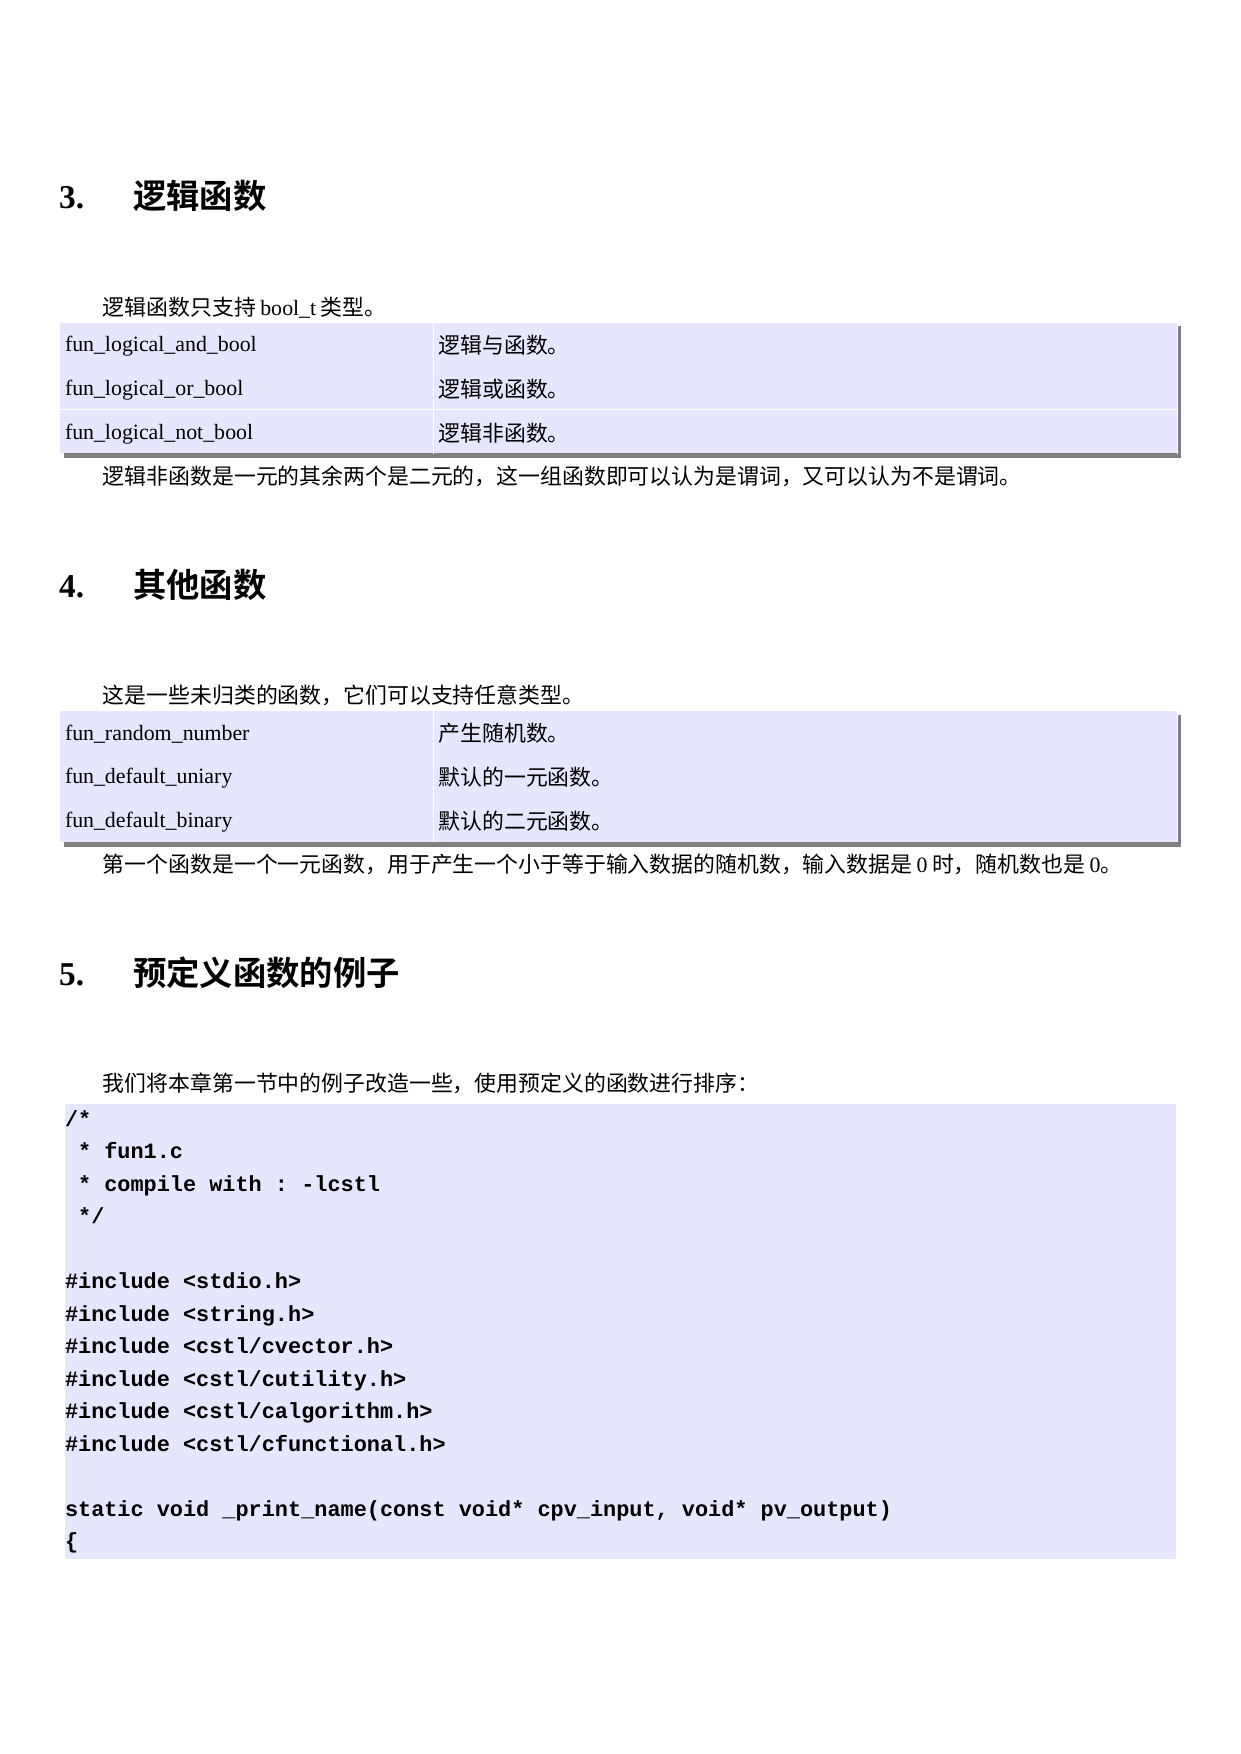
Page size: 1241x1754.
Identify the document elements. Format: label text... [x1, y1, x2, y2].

table_cell fun_logical_not_bool [60, 410, 433, 453]
subtitle 预定义函数的例子 [59, 939, 1181, 1004]
table_header fun_random_number [60, 711, 433, 754]
table_header 逻辑与函数。 [434, 323, 1177, 366]
text 第一个函数是一个一元函数，用于产生一个小于等于输入数据的随机数，输入数据是0时，随机数也是0。 [59, 847, 1181, 879]
table_cell fun_default_binary [60, 798, 433, 842]
subtitle 其他函数 [59, 550, 1181, 615]
table_header /* * fun1.c * compile with : -lcstl */ #include <stdio.h> #include <string.h> #include <cstl/cvector.h> #include <cstl/cutility.h> #include <cstl/calgorithm.h> #include <cstl/cfunctional.h> static void _print_name(const void* cpv_input, void* pv_output) { [60, 1100, 1181, 1565]
text 这是一些未归类的函数，它们可以支持任意类型。 [59, 677, 1181, 710]
text 逻辑非函数是一元的其余两个是二元的，这一组函数即可以认为是谓词，又可以认为不是谓词。 [59, 458, 1181, 491]
subtitle 逻辑函数 [59, 162, 1181, 227]
table_cell fun_logical_or_bool [60, 366, 433, 409]
table_cell 逻辑非函数。 [434, 410, 1177, 453]
text 逻辑函数只支持bool_t类型。 [59, 289, 1181, 322]
text 我们将本章第一节中的例子改造一些，使用预定义的函数进行排序： [59, 1066, 1181, 1098]
table_header fun_logical_and_bool [60, 323, 433, 366]
table_cell 默认的一元函数。 [434, 754, 1177, 798]
table_cell 逻辑或函数。 [434, 366, 1177, 409]
table_header 产生随机数。 [434, 711, 1177, 754]
table_cell fun_default_uniary [60, 754, 433, 798]
table_cell 默认的二元函数。 [434, 798, 1177, 842]
